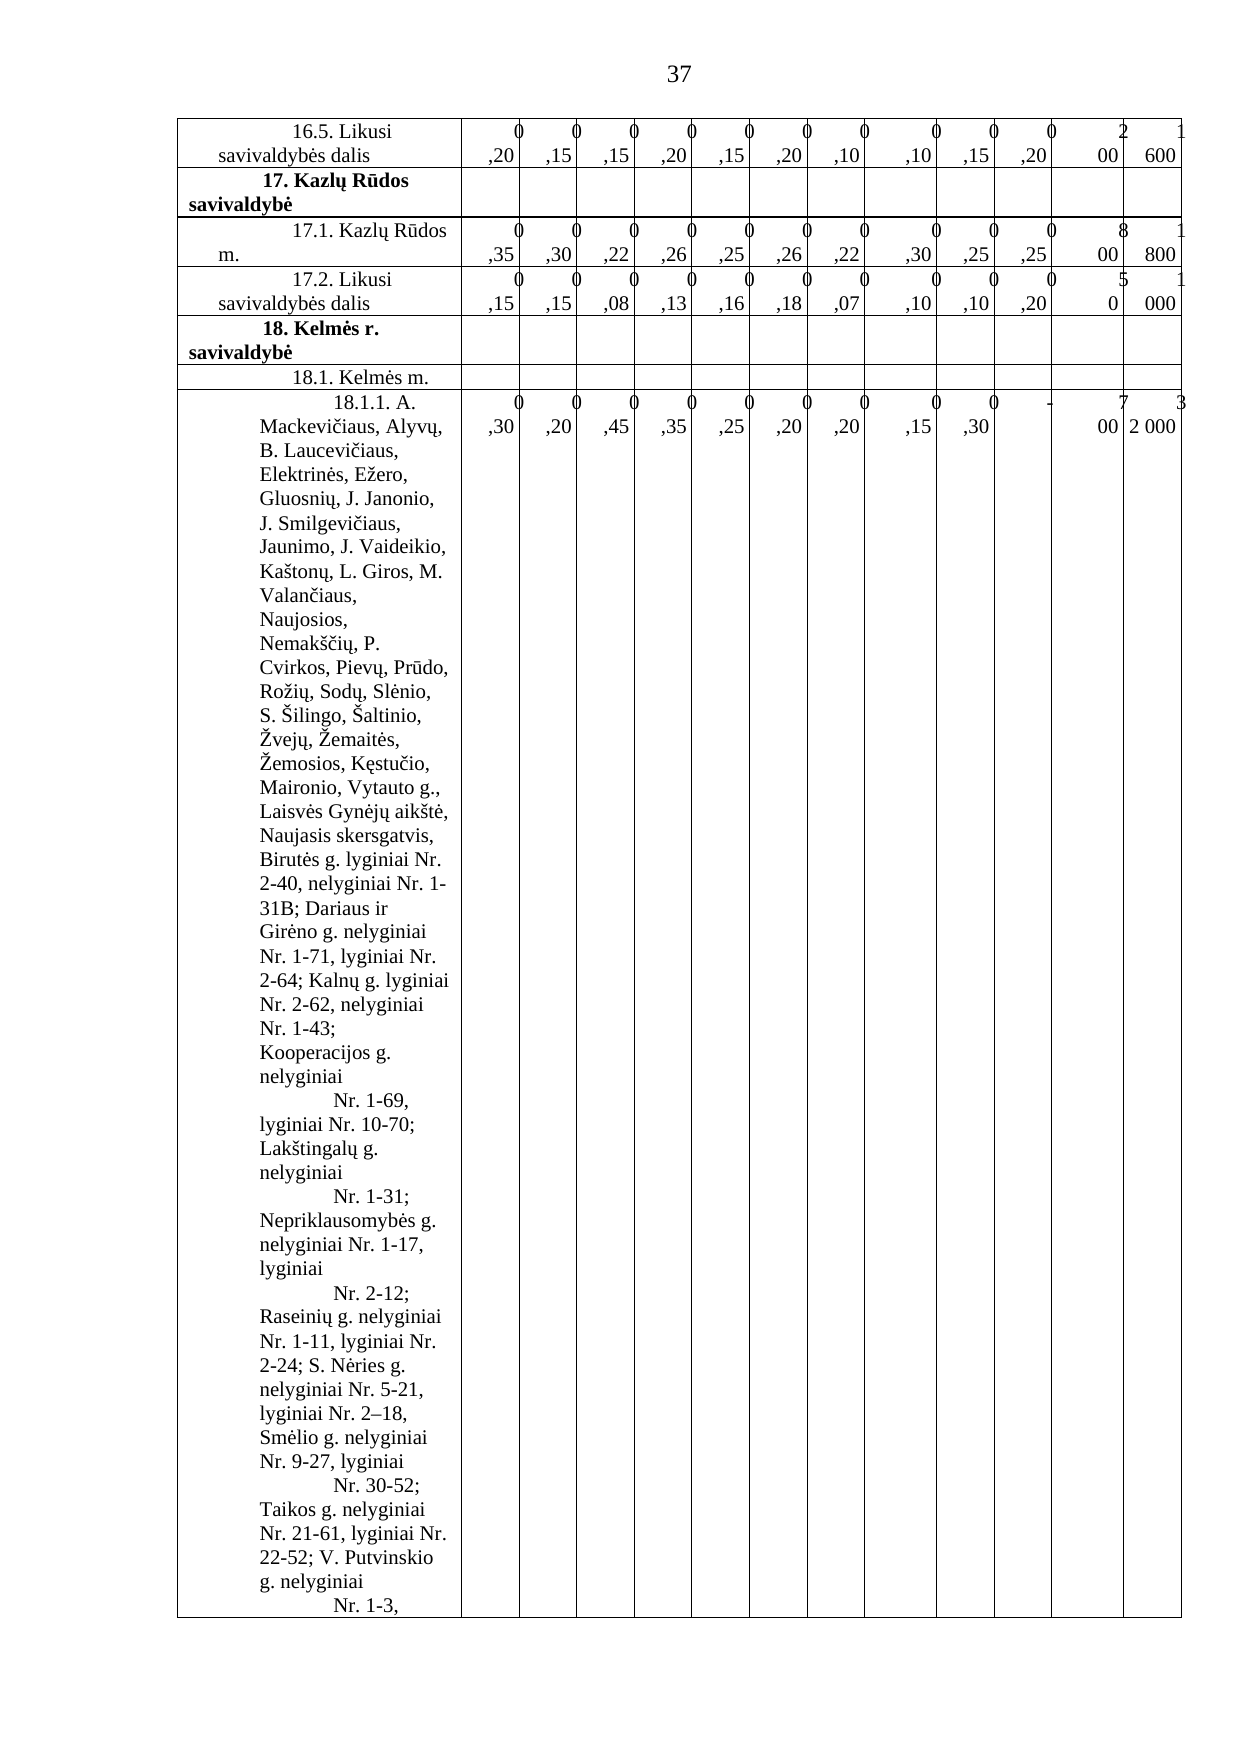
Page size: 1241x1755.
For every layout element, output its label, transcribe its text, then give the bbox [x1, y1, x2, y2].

table_cell 0,10 [808, 119, 864, 167]
table_cell 0,07 [808, 267, 864, 315]
table_cell [865, 168, 936, 216]
table_cell 0,15 [577, 119, 634, 167]
table_cell [865, 316, 936, 364]
table_cell 0,15 [462, 267, 519, 315]
table_cell 16.5. Likusi savivaldybės dalis [178, 119, 461, 167]
table_cell 0,15 [520, 267, 576, 315]
table_cell 0,26 [635, 218, 691, 266]
table_cell [635, 168, 691, 216]
table_cell 17.1. Kazlų Rūdos m. [178, 218, 461, 266]
table_cell [577, 316, 634, 364]
table_cell 17.2. Likusi savivaldybės dalis [178, 267, 461, 315]
table_cell 0,15 [692, 119, 749, 167]
table_cell 50 [1052, 267, 1123, 315]
table_cell 1 800 [1124, 218, 1181, 266]
table_cell [995, 316, 1051, 364]
table_cell 0,22 [577, 218, 634, 266]
table_cell 200 [1052, 119, 1123, 167]
table_cell 0,20 [635, 119, 691, 167]
table_cell [692, 316, 749, 364]
table_cell 0,13 [635, 267, 691, 315]
table_cell 0,25 [937, 218, 994, 266]
table_cell 0,20 [995, 119, 1051, 167]
table_cell [635, 316, 691, 364]
table_cell 0,15 [937, 119, 994, 167]
table_cell 0,10 [937, 267, 994, 315]
table_cell [1124, 168, 1181, 216]
table_cell 0,20 [995, 267, 1051, 315]
table_cell [808, 365, 864, 389]
table_cell 17. Kazlų Rūdos savivaldybė [178, 168, 461, 216]
table_cell 0,20 [750, 390, 807, 1617]
table_cell 800 [1052, 218, 1123, 266]
table_cell [692, 168, 749, 216]
table_cell 0,20 [808, 390, 864, 1617]
table_cell [995, 168, 1051, 216]
table_cell [1052, 316, 1123, 364]
table_cell [995, 365, 1051, 389]
table_cell [750, 316, 807, 364]
table_cell 0,10 [865, 267, 936, 315]
table_cell 18.1.1. A. Mackevičiaus, Alyvų, B. Laucevičiaus, Elektrinės, Ežero, Gluosnių, J. Janonio, J. Smilgevičiaus, Jaunimo, J. Vaideikio, Kaštonų, L. Giros, M. Valančiaus, Naujosios, Nemakščių, P. Cvirkos, Pievų, Prūdo, Rožių, Sodų, Slėnio, S. Šilingo, Šaltinio, Žvejų, Žemaitės, Žemosios, Kęstučio, Maironio, Vytauto g., Laisvės Gynėjų aikštė, Naujasis skersgatvis, Birutės g. lyginiai Nr. 2-40, nelyginiai Nr. 1-31B; Dariaus ir Girėno g. nelyginiai Nr. 1-71, lyginiai Nr. 2-64; Kalnų g. lyginiai Nr. 2-62, nelyginiai Nr. 1-43; Kooperacijos g. nelyginiai Nr. 1-69, lyginiai Nr. 10-70; Lakštingalų g. nelyginiai Nr. 1-31; Nepriklausomybės g. nelyginiai Nr. 1-17, lyginiai Nr. 2-12; Raseinių g. nelyginiai Nr. 1-11, lyginiai Nr. 2-24; S. Nėries g. nelyginiai Nr. 5-21, lyginiai Nr. 2–18, Smėlio g. nelyginiai Nr. 9-27, lyginiai Nr. 30-52; Taikos g. nelyginiai Nr. 21-61, lyginiai Nr. 22-52; V. Putvinskio g. nelyginiai Nr. 1-3, [178, 390, 461, 1617]
table_cell 0,15 [865, 390, 936, 1617]
table_cell [1124, 365, 1181, 389]
table_cell [808, 168, 864, 216]
table_cell 0,30 [462, 390, 519, 1617]
table_cell 0,30 [937, 390, 994, 1617]
table_cell [1124, 316, 1181, 364]
table_cell 0,16 [692, 267, 749, 315]
table_cell 0,26 [750, 218, 807, 266]
table_cell 0,25 [692, 218, 749, 266]
table_cell [462, 168, 519, 216]
table_cell [520, 168, 576, 216]
table_cell [577, 168, 634, 216]
table_cell [577, 365, 634, 389]
table_cell 0,30 [865, 218, 936, 266]
table_cell [1052, 168, 1123, 216]
table_cell [750, 168, 807, 216]
table_cell 0,20 [750, 119, 807, 167]
table_cell [808, 316, 864, 364]
table_cell [635, 365, 691, 389]
table_cell 0,10 [865, 119, 936, 167]
table_cell 0,25 [995, 218, 1051, 266]
table_cell 0,45 [577, 390, 634, 1617]
table_cell [937, 168, 994, 216]
table_cell [462, 316, 519, 364]
table_cell 0,35 [462, 218, 519, 266]
table_cell 18. Kelmės r. savivaldybė [178, 316, 461, 364]
table_cell 0,25 [692, 390, 749, 1617]
table_cell 0,20 [462, 119, 519, 167]
table_cell 0,22 [808, 218, 864, 266]
table_cell [937, 316, 994, 364]
table_cell 0,18 [750, 267, 807, 315]
table_cell 1 600 [1124, 119, 1181, 167]
table_cell 32 000 [1124, 390, 1181, 1617]
table_cell [865, 365, 936, 389]
table_cell 0,15 [520, 119, 576, 167]
table_cell 0,35 [635, 390, 691, 1617]
table_cell 18.1. Kelmės m. [178, 365, 461, 389]
table_cell [462, 365, 519, 389]
table_cell [750, 365, 807, 389]
table_cell [1052, 365, 1123, 389]
table_cell 1 000 [1124, 267, 1181, 315]
table_cell 0,30 [520, 218, 576, 266]
table_cell 0,08 [577, 267, 634, 315]
table_cell - [995, 390, 1051, 1617]
table_cell 700 [1052, 390, 1123, 1617]
table_cell 0,20 [520, 390, 576, 1617]
table_cell [520, 316, 576, 364]
table_cell [520, 365, 576, 389]
table_cell [692, 365, 749, 389]
table_cell [937, 365, 994, 389]
